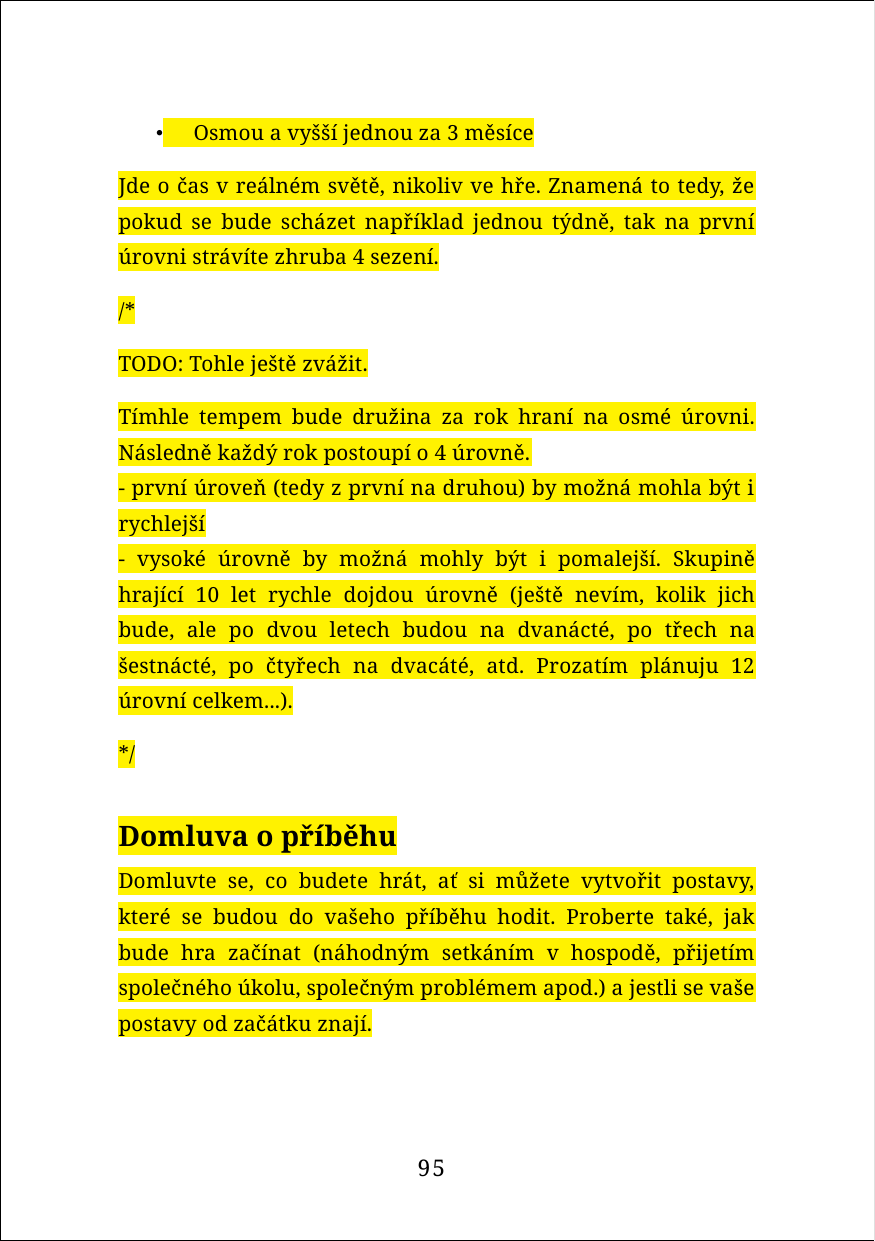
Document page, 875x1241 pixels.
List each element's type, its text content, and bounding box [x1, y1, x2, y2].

text Jde o čas v reálném světě, nikoliv ve hře. Znamená to tedy, že pokud se bude scházet například jednou týdně, tak na první úrovni strávíte zhruba 4 sezení. [118, 171, 756, 271]
text Tímhle tempem bude družina za rok hraní na osmé úrovni. Následně každý rok postoupí o 4 úrovně. - první úroveň (tedy z první na druhou) by možná mohla být i rychlejší - vysoké úrovně by možná mohly být i pomalejší. Skupině hrající 10 let rychle dojdou úrovně (ještě nevím, kolik jich bude, ale po dvou letech budou na dvanácté, po třech na šestnácté, po čtyřech na dvacáté, atd. Prozatím plánuju 12 úrovní celkem...). [118, 402, 756, 715]
subtitle Domluva o příběhu [118, 816, 756, 855]
list Osmou a vyšší jednou za 3 měsíce [156, 118, 756, 147]
text TODO: Tohle ještě zvážit. [118, 349, 756, 377]
text */ [118, 739, 756, 768]
text Domluvte se, co budete hrát, ať si můžete vytvořit postavy, které se budou do vašeho příběhu hodit. Proberte také, jak bude hra začínat (náhodným setkáním v hospodě, přijetím společného úkolu, společným problémem apod.) a jestli se vaše postavy od začátku znají. [118, 867, 756, 1037]
text /* [118, 296, 756, 324]
